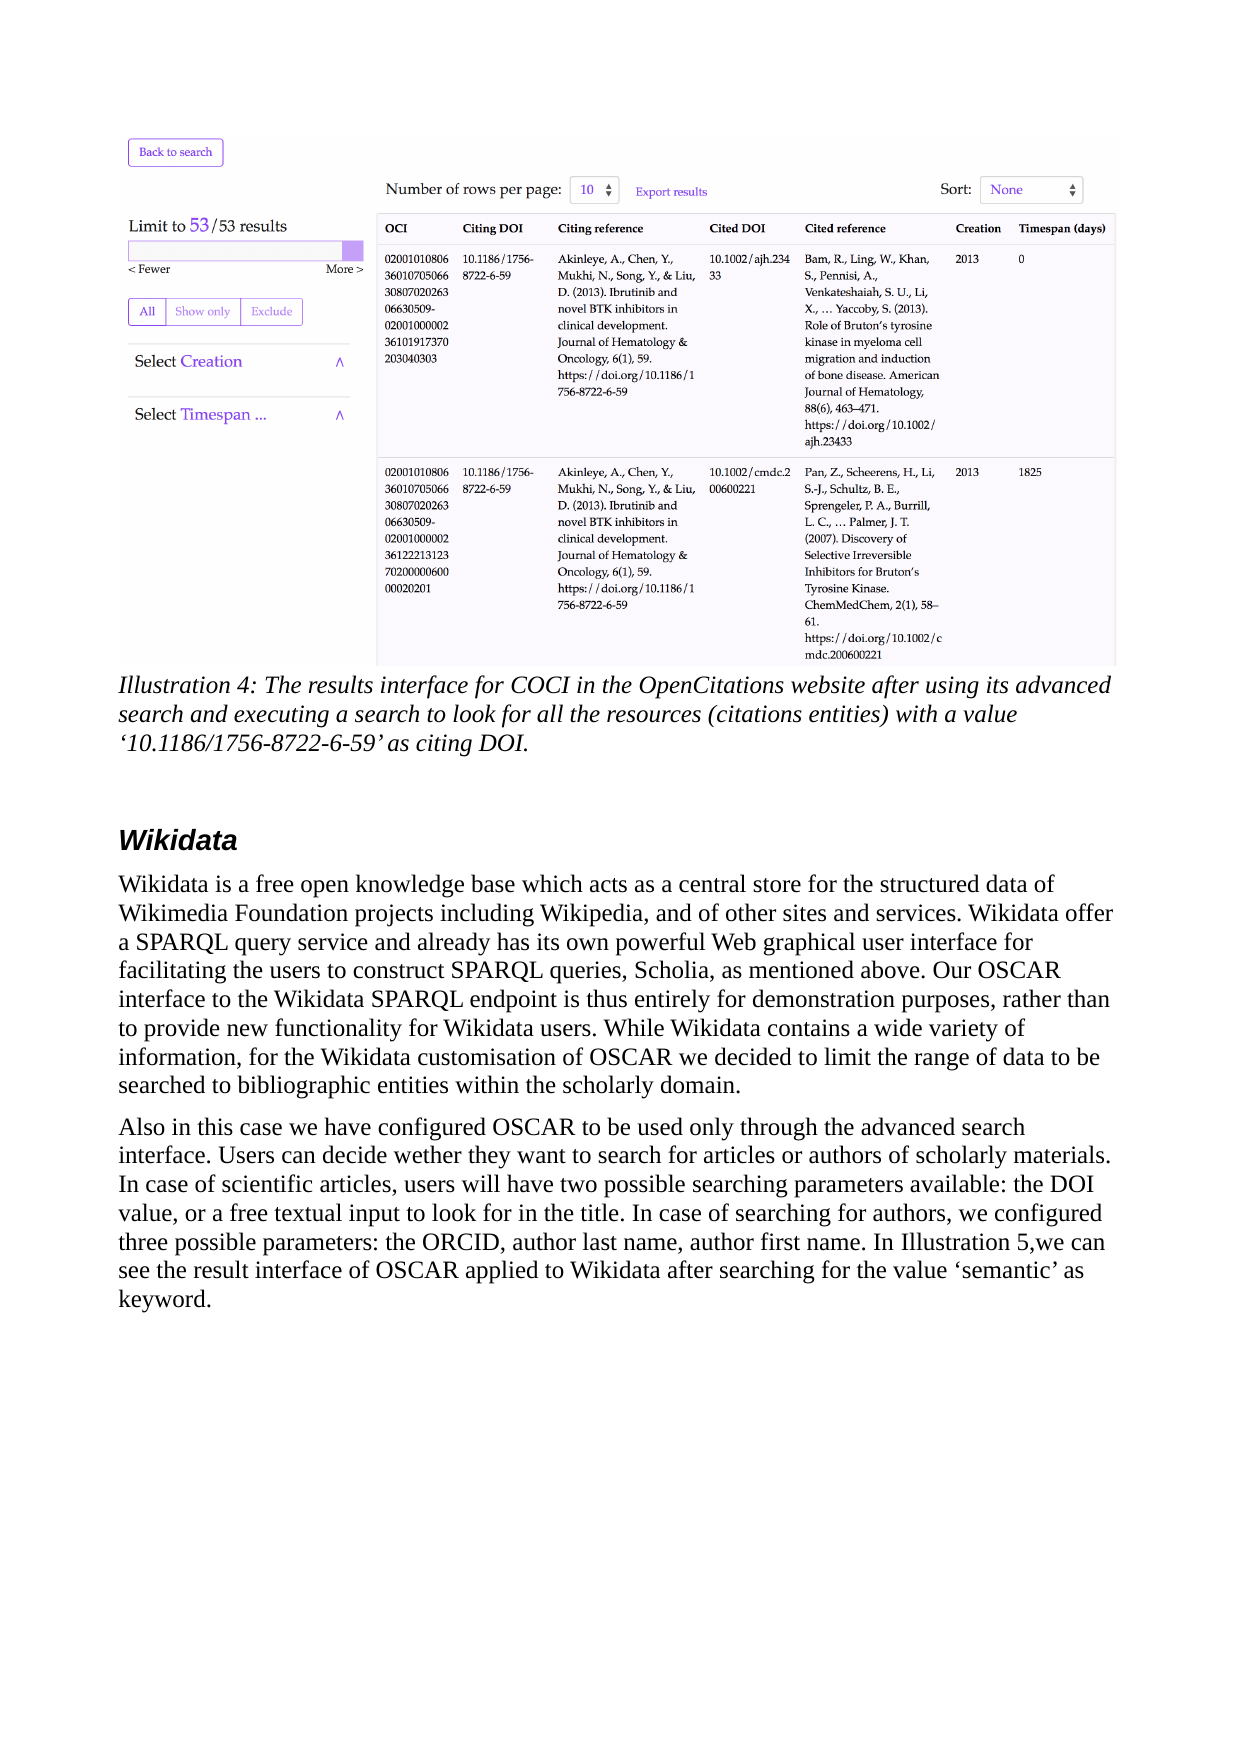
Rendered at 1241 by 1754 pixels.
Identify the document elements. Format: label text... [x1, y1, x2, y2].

picture [118, 130, 1123, 666]
text Also in this case we have configured OSCAR to be used only through the advanced search interface. Users can decide wether they want to search for articles or authors of scholarly materials. In case of scientific articles, users will have two possible searching parameters available: the DOI value, or a free textual input to look for in the title. In case of searching for authors, we configured three possible parameters: the ORCID, author last name, author first name. In Illustration 5,we can see the result interface of OSCAR applied to Wikidata after searching for the value ‘semantic’ as keyword. [118, 1112, 1122, 1313]
text Illustration 4: The results interface for COCI in the OpenCitations website after using its advanced search and executing a search to look for all the resources (citations entities) with a value ‘10.1186/1756-8722-6-59’ as citing DOI. [118, 666, 1122, 757]
subtitle Wikidata [118, 823, 1122, 857]
text Wikidata is a free open knowledge base which acts as a central store for the structured data of Wikimedia Foundation projects including Wikipedia, and of other sites and services. Wikidata offer a SPARQL query service and already has its own powerful Web graphical user interface for facilitating the users to construct SPARQL queries, Scholia, as mentioned above. Our OSCAR interface to the Wikidata SPARQL endpoint is thus entirely for demonstration purposes, rather than to provide new functionality for Wikidata users. While Wikidata contains a wide variety of information, for the Wikidata customisation of OSCAR we decided to limit the range of data to be searched to bibliographic entities within the scholarly domain. [118, 869, 1122, 1099]
